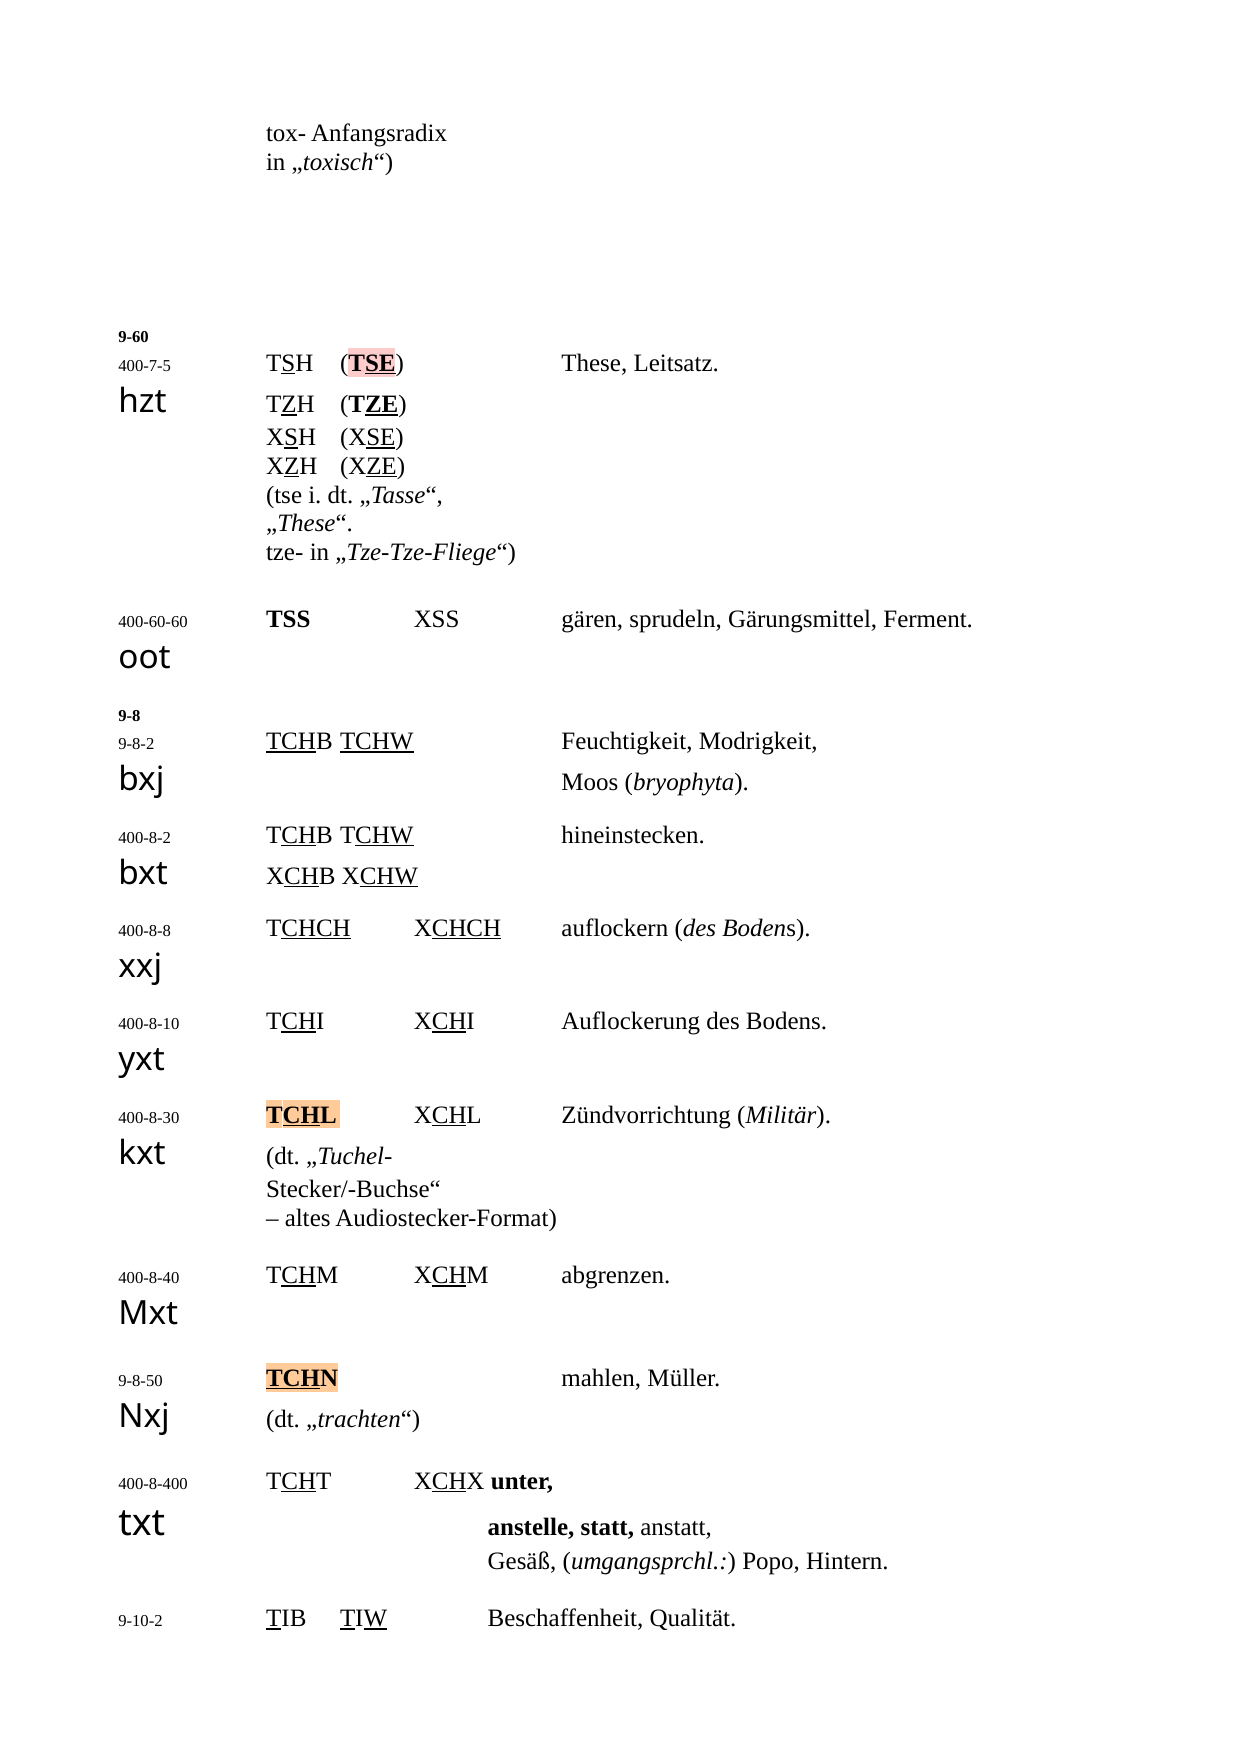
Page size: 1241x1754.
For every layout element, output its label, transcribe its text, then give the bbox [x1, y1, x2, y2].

text 400-8-40 TCHM XCHM abgrenzen. [118, 1260, 1122, 1289]
text Mxt [118, 1289, 1122, 1363]
text Nxj (dt. „trachten“) [118, 1392, 1122, 1437]
text 400-8-30 TCHL XCHL Zündvorrichtung (Militär). [118, 1100, 1122, 1128]
text in „toxisch“) [118, 147, 1122, 176]
text „These“. [118, 508, 1122, 537]
text (tse i. dt. „Tasse“, [118, 480, 1122, 508]
text xxj [118, 942, 1122, 987]
text yxt [118, 1035, 1122, 1081]
text – altes Audiostecker-Format) [118, 1203, 1122, 1231]
text 9-10-2 TIB TIW Beschaffenheit, Qualität. [118, 1603, 1122, 1632]
text 400-8-8 TCHCH XCHCH auflockern (des Bodens). [118, 913, 1122, 942]
text Stecker/-Buchse“ [118, 1174, 1122, 1203]
text 9-8-50 TCHN mahlen, Müller. [118, 1363, 1122, 1392]
text tze- in „Tze-Tze-Fliege“) [118, 537, 1122, 566]
text 9-8-2 TCHB TCHW Feuchtigkeit, Modrigkeit, [118, 726, 1122, 755]
text 400-8-2 TCHB TCHW hineinstecken. [118, 820, 1122, 848]
text txt anstelle, statt, anstatt, Gesäß, (umgangsprchl.:) Popo, Hintern. [118, 1495, 1122, 1574]
text 400-60-60 TSS XSS gären, sprudeln, Gärungsmittel, Ferment. [118, 604, 1122, 633]
text oot [118, 633, 1122, 678]
text 9-8 [118, 698, 1122, 726]
text 9-60 [118, 319, 1122, 348]
text hzt TZH (TZE) [118, 377, 1122, 422]
text kxt (dt. „Tuchel- [118, 1128, 1122, 1174]
text 400-8-400 TCHT XCHX unter, [118, 1466, 1122, 1495]
text XSH (XSE) [118, 422, 1122, 451]
text tox- Anfangsradix [118, 118, 1122, 147]
text 400-7-5 TSH (TSE) These, Leitsatz. [118, 348, 1122, 377]
text 400-8-10 TCHI XCHI Auflockerung des Bodens. [118, 1006, 1122, 1035]
text XZH (XZE) [118, 451, 1122, 480]
text bxt XCHB XCHW [118, 848, 1122, 894]
text bxj Moos (bryophyta). [118, 755, 1122, 801]
